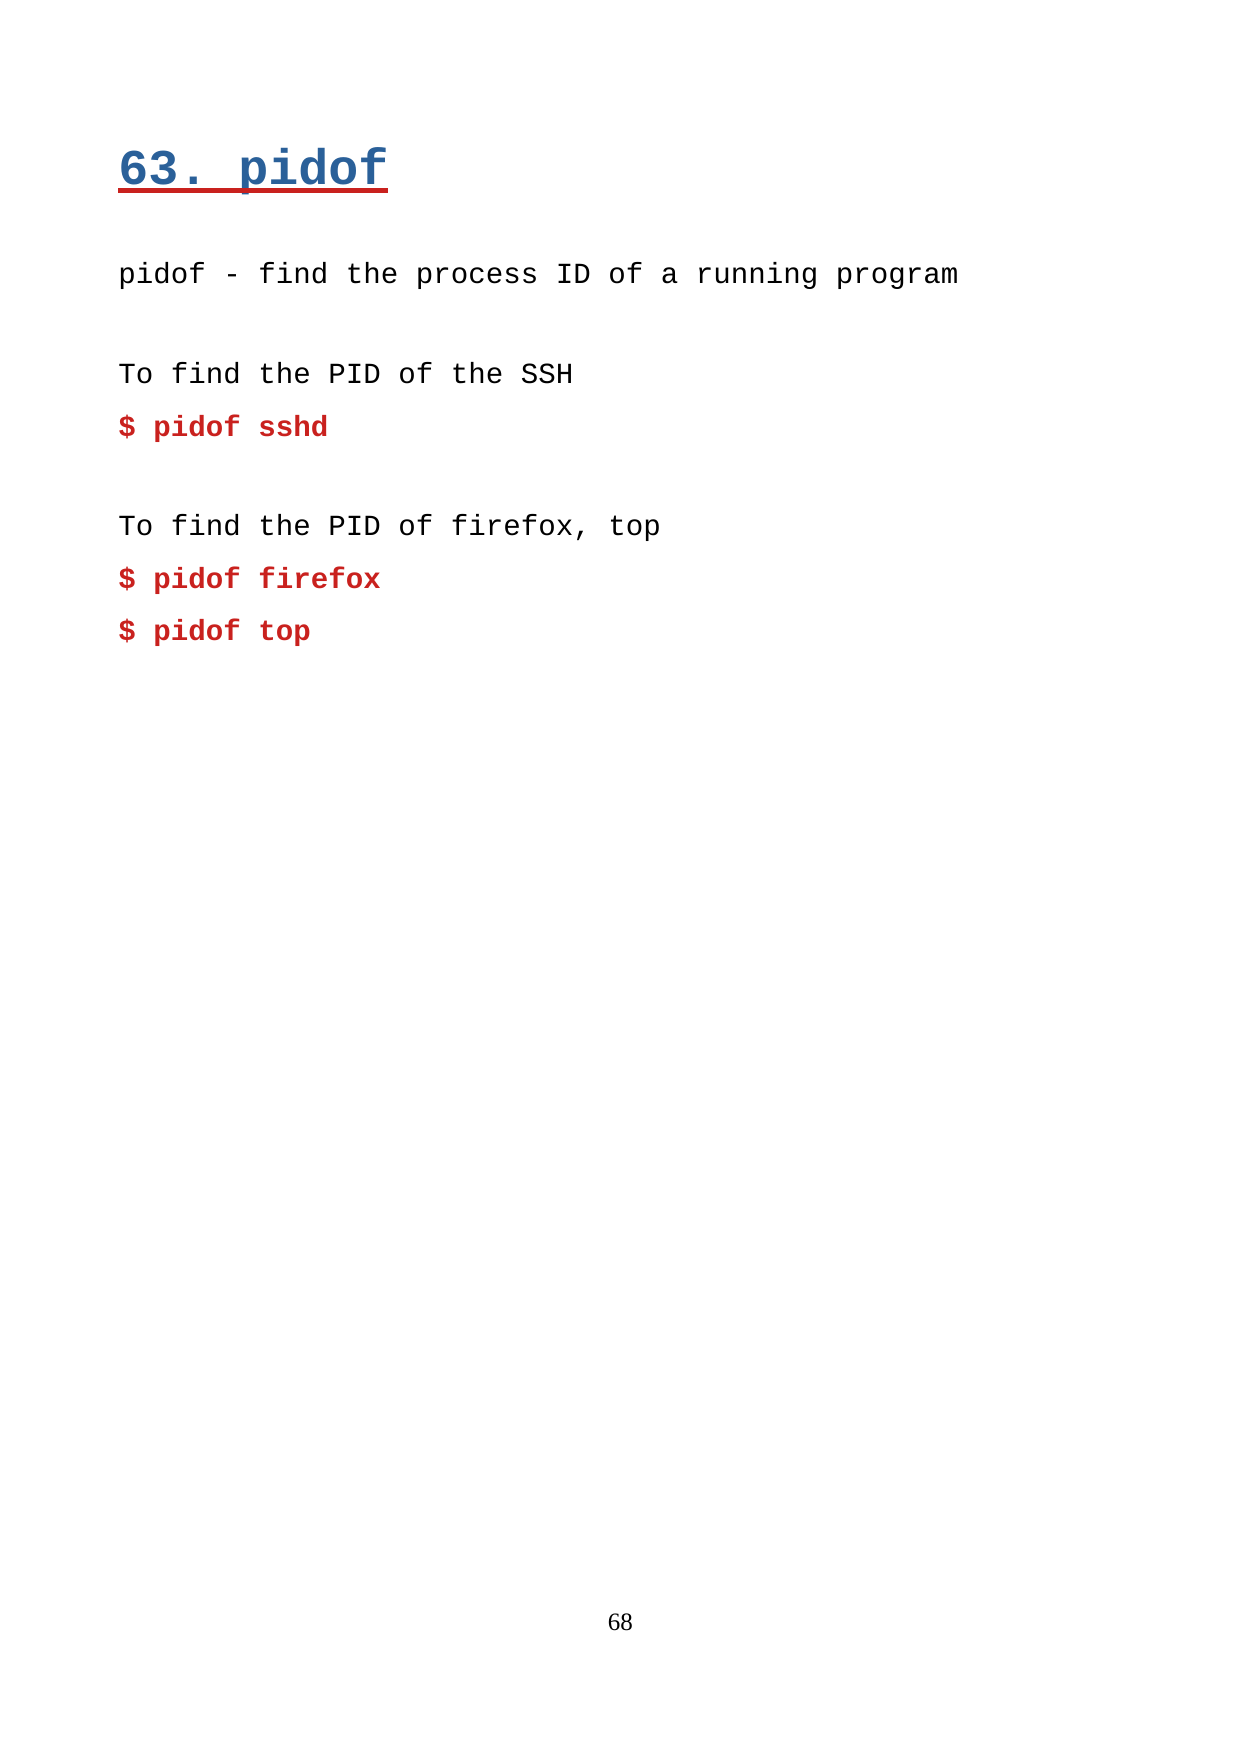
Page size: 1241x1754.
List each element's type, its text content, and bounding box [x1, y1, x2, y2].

text $ pidof top [118, 616, 1122, 649]
text $ pidof sshd [118, 412, 1122, 445]
text $ pidof firefox [118, 564, 1122, 597]
text pidof - find the process ID of a running program [118, 259, 1122, 292]
text To find the PID of the SSH [118, 359, 1122, 392]
subtitle 63. pidof [118, 143, 1122, 200]
text To find the PID of firefox, top [118, 511, 1122, 544]
